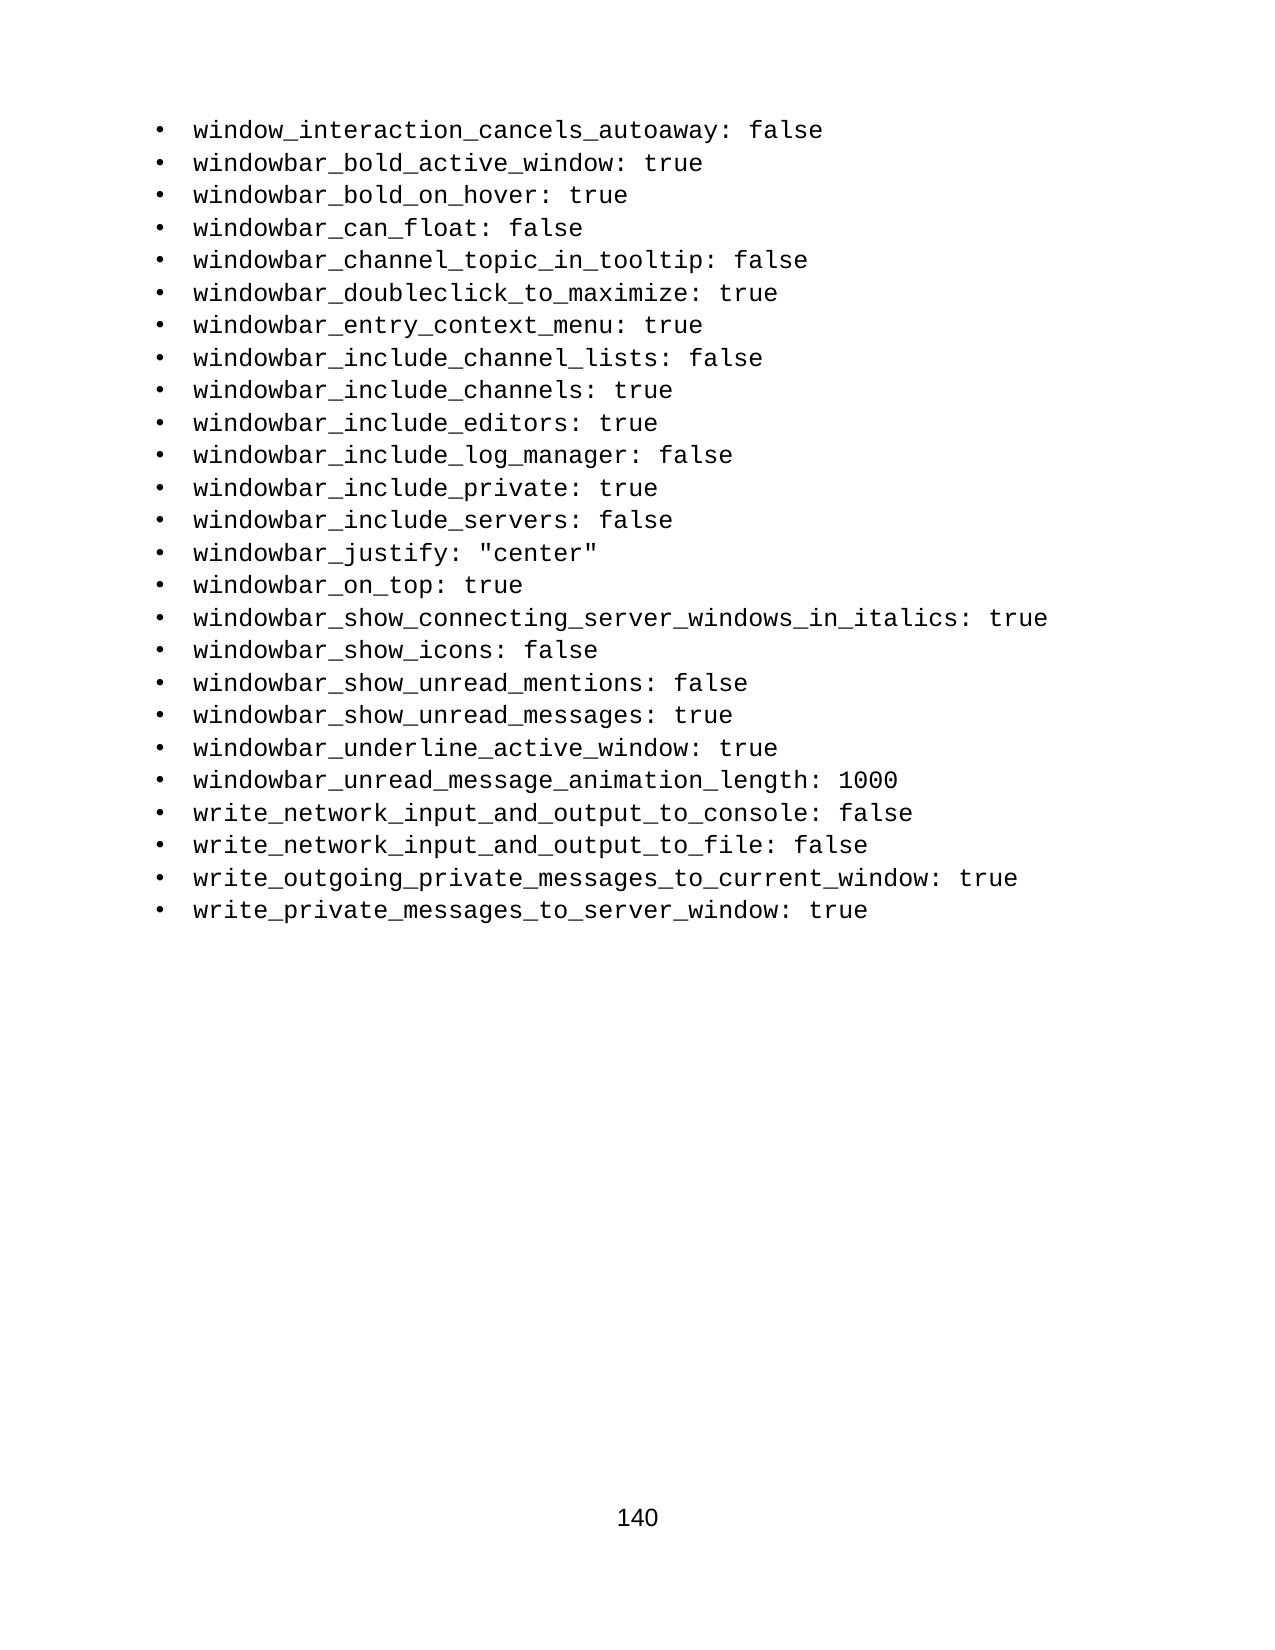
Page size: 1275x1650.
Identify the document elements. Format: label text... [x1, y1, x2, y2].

list windowbar_underline_active_window: true [156, 736, 1157, 764]
list write_network_input_and_output_to_console: false [156, 801, 1157, 829]
list write_network_input_and_output_to_file: false [156, 833, 1157, 861]
list windowbar_include_private: true [156, 476, 1157, 504]
list windowbar_can_float: false [156, 216, 1157, 244]
list windowbar_show_unread_messages: true [156, 703, 1157, 731]
list windowbar_on_top: true [156, 573, 1157, 601]
list windowbar_include_log_manager: false [156, 443, 1157, 471]
list write_outgoing_private_messages_to_current_window: true [156, 866, 1157, 894]
list windowbar_justify: "center" [156, 541, 1157, 569]
list windowbar_unread_message_animation_length: 1000 [156, 768, 1157, 796]
list windowbar_include_channel_lists: false [156, 346, 1157, 374]
list windowbar_show_icons: false [156, 638, 1157, 666]
list windowbar_include_servers: false [156, 508, 1157, 536]
list windowbar_entry_context_menu: true [156, 313, 1157, 341]
list windowbar_include_editors: true [156, 411, 1157, 439]
list windowbar_bold_on_hover: true [156, 183, 1157, 211]
list windowbar_show_unread_mentions: false [156, 671, 1157, 699]
list window_interaction_cancels_autoaway: false [156, 118, 1157, 146]
list windowbar_doubleclick_to_maximize: true [156, 281, 1157, 309]
list windowbar_show_connecting_server_windows_in_italics: true [156, 606, 1157, 634]
list write_private_messages_to_server_window: true [156, 898, 1157, 926]
list windowbar_channel_topic_in_tooltip: false [156, 248, 1157, 276]
list windowbar_bold_active_window: true [156, 151, 1157, 179]
list windowbar_include_channels: true [156, 378, 1157, 406]
